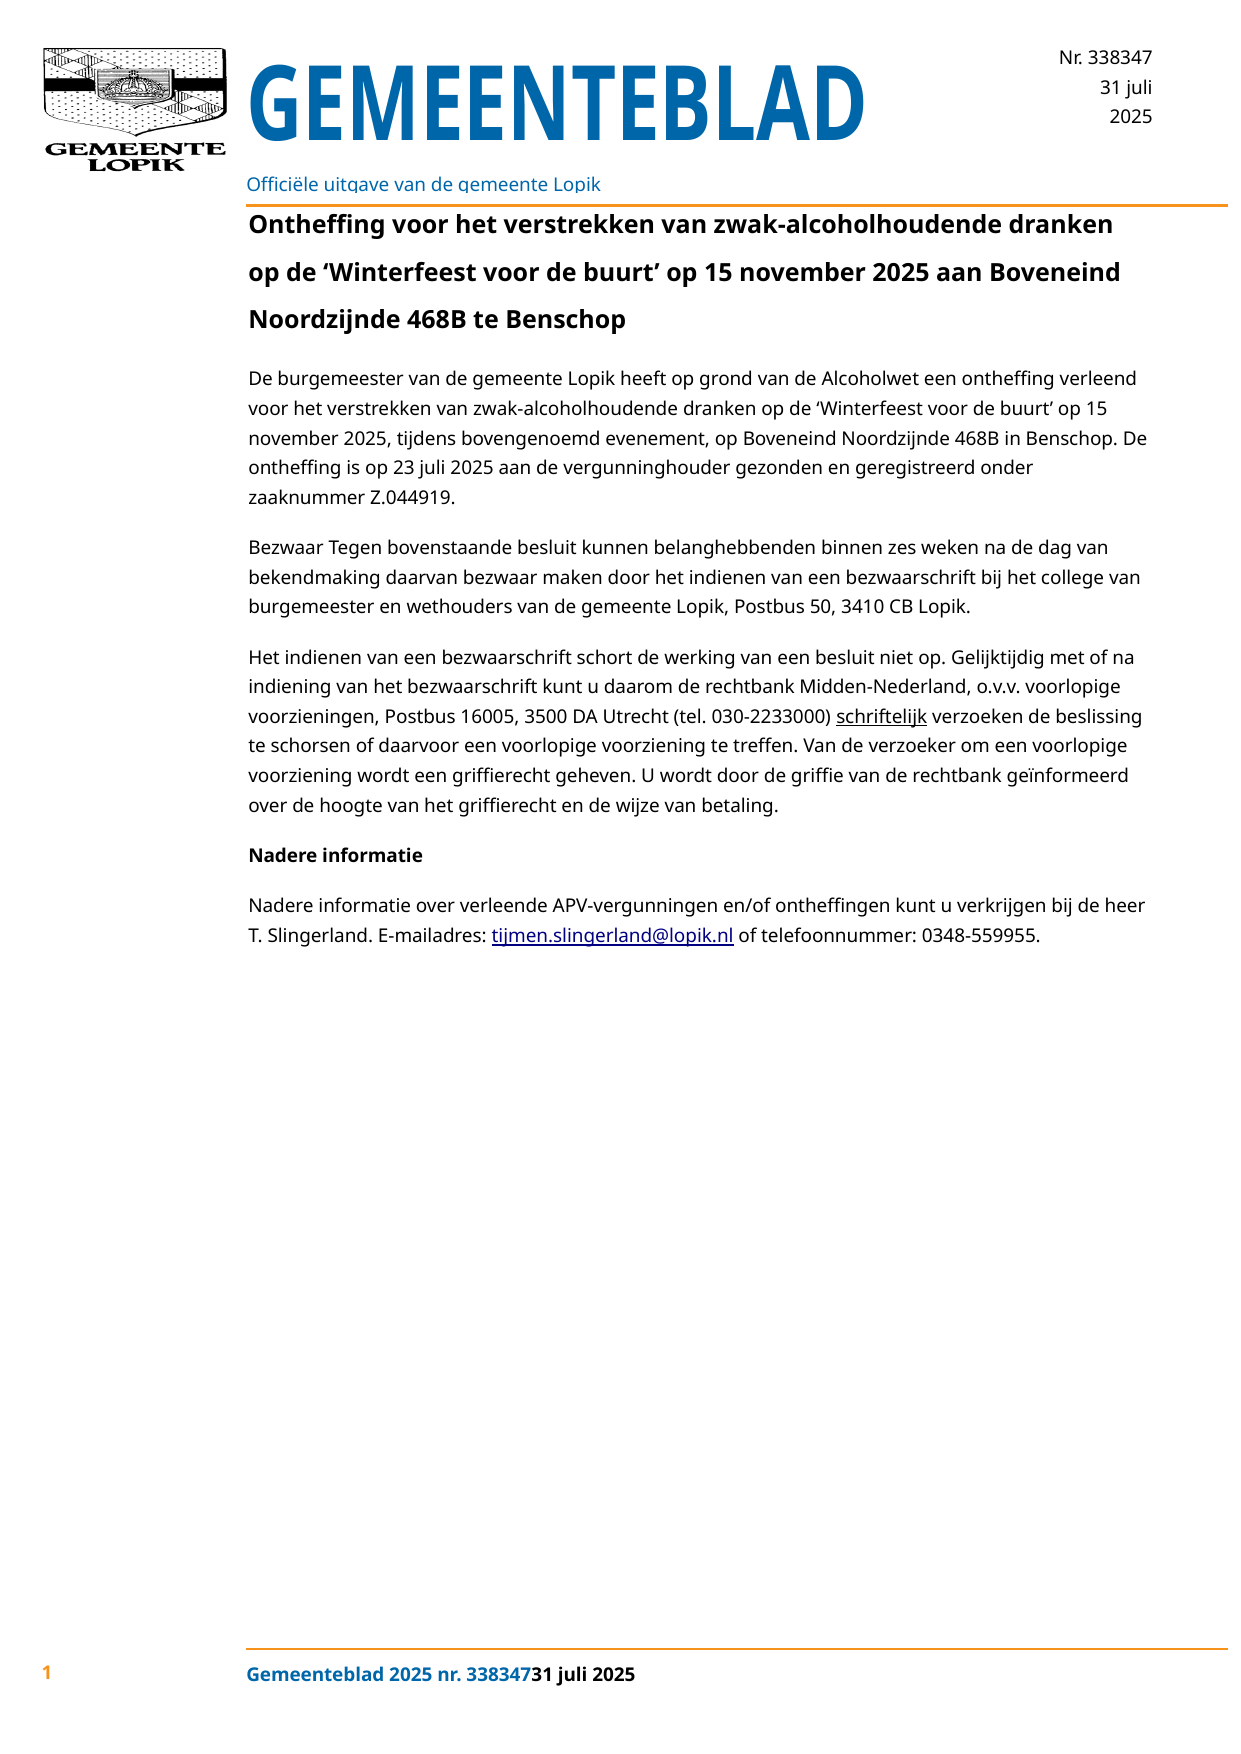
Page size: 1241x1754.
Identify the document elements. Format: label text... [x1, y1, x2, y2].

text De burgemeester van de gemeente Lopik heeft op grond van de Alcoholwet een ontheffing verleend voor het verstrekken van zwak-alcoholhoudende dranken op de ‘Winterfeest voor de buurt’ op 15 november 2025, tijdens bovengenoemd evenement, op Boveneind Noordzijnde 468B in Benschop. De ontheffing is op 23 juli 2025 aan de vergunninghouder gezonden en geregistreerd onder zaaknummer Z.044919. [248, 366, 1152, 509]
text Het indienen van een bezwaarschrift schort de werking van een besluit niet op. Gelijktijdig met of na indiening van het bezwaarschrift kunt u daarom de rechtbank Midden-Nederland, o.v.v. voorlopige voorzieningen, Postbus 16005, 3500 DA Utrecht (tel. 030-2233000) schriftelijk verzoeken de beslissing te schorsen of daarvoor een voorlopige voorziening te treffen. Van de verzoeker om een voorlopige voorziening wordt een griffierecht geheven. U wordt door de griffie van de rechtbank geïnformeerd over de hoogte van het griffierecht en de wijze van betaling. [248, 644, 1152, 817]
text Nadere informatie [248, 842, 1152, 868]
text Ontheffing voor het verstrekken van zwak-alcoholhoudende dranken op de ‘Winterfeest voor de buurt’ op 15 november 2025 aan Boveneind Noordzijnde 468B te Benschop [248, 207, 1152, 336]
text Nadere informatie over verleende APV-vergunningen en/of ontheffingen kunt u verkrijgen bij de heer T. Slingerland. E-mailadres: tijmen.slingerland@lopik.nl of telefoonnummer: 0348-559955. [248, 893, 1152, 948]
text Bezwaar Tegen bovenstaande besluit kunnen belanghebbenden binnen zes weken na de dag van bekendmaking daarvan bezwaar maken door het indienen van een bezwaarschrift bij het college van burgemeester en wethouders van de gemeente Lopik, Postbus 50, 3410 CB Lopik. [248, 534, 1152, 619]
picture [41, 47, 231, 172]
